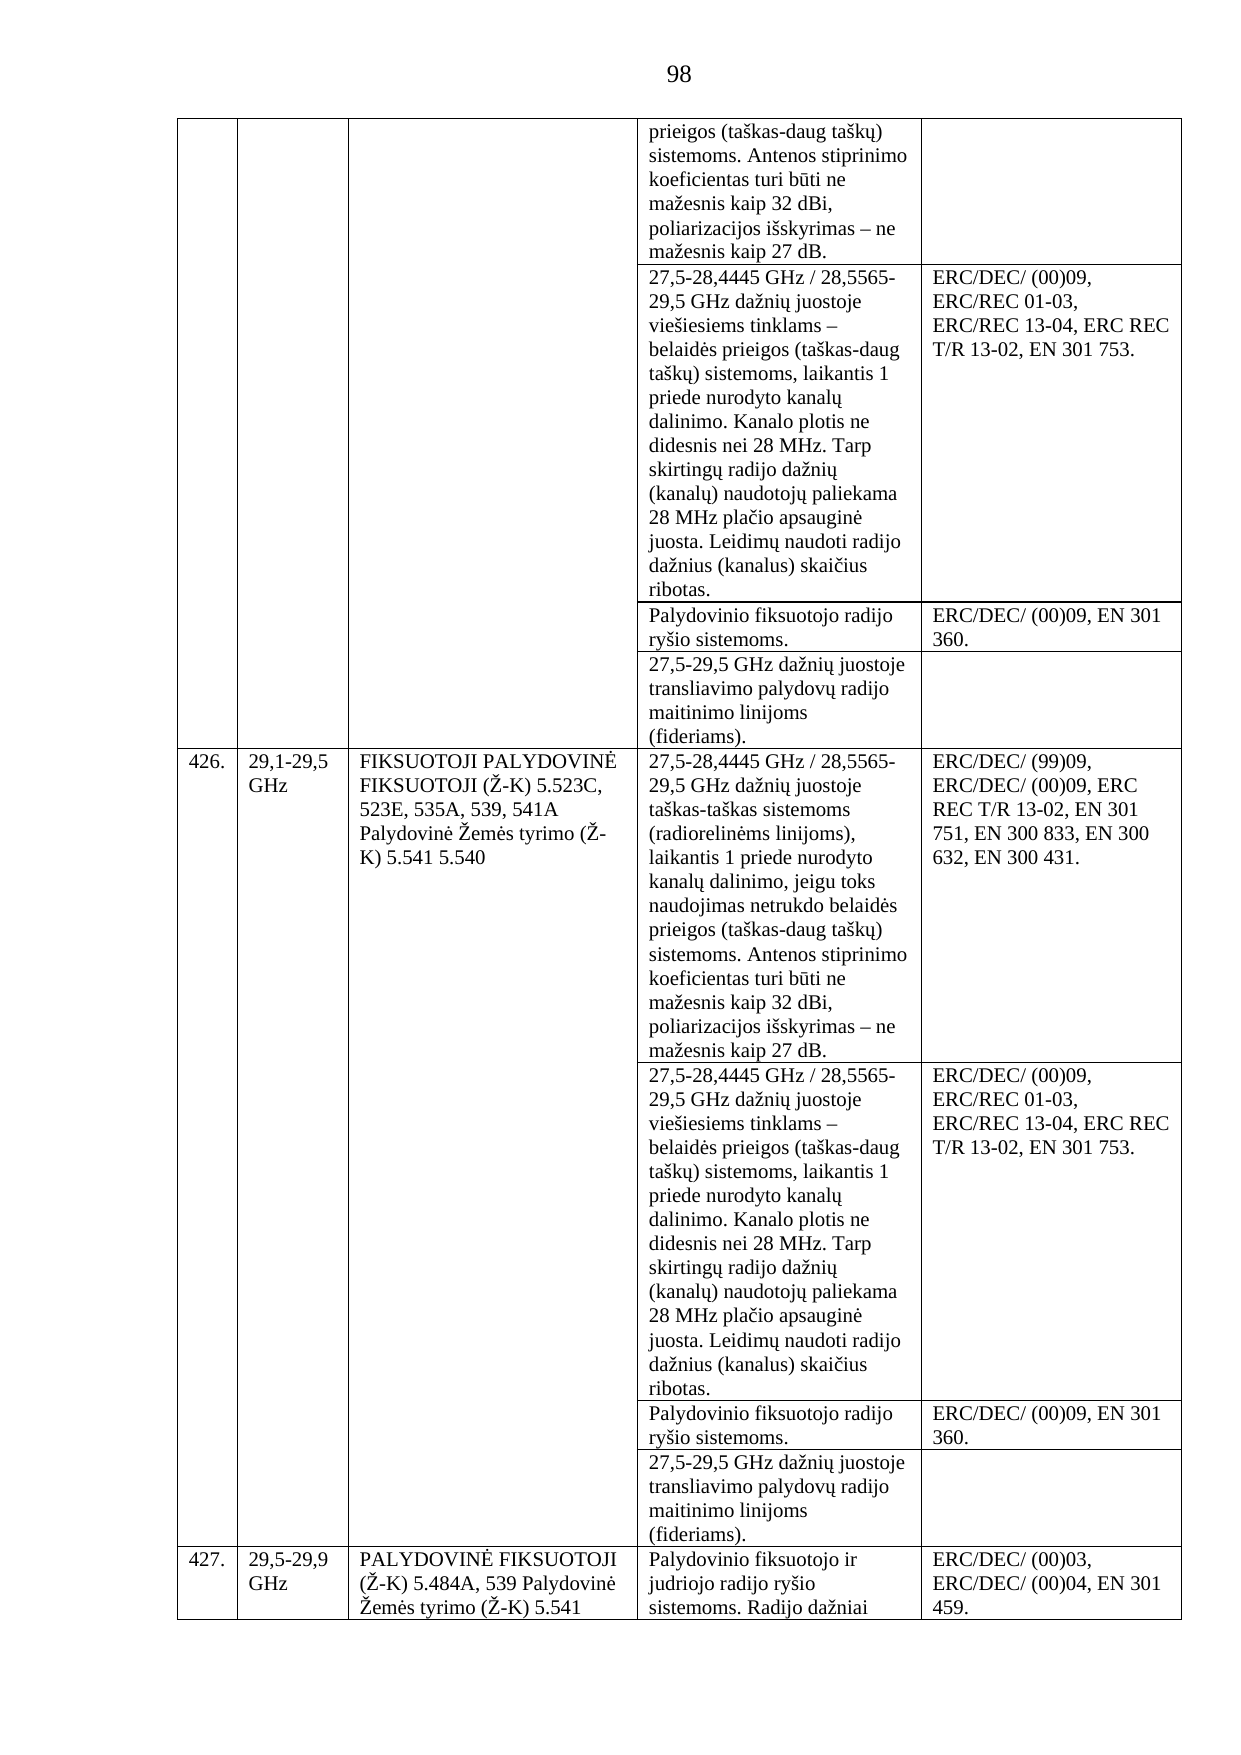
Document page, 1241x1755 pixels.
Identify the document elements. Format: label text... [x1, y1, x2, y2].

table_cell ERC/DEC/ (00)09, EN 301 360. [922, 603, 1181, 651]
table_cell [238, 119, 348, 748]
table_cell 29,5-29,9 GHz [238, 1547, 348, 1619]
table_cell 27,5-29,5 GHz dažnių juostoje transliavimo palydovų radijo maitinimo linijoms (fideriams). [638, 652, 921, 748]
table_cell [922, 652, 1181, 748]
table_cell ERC/DEC/ (00)03, ERC/DEC/ (00)04, EN 301 459. [922, 1547, 1181, 1619]
table_cell prieigos (taškas-daug taškų) sistemoms. Antenos stiprinimo koeficientas turi būti ne mažesnis kaip 32 dBi, poliarizacijos išskyrimas – ne mažesnis kaip 27 dB. [638, 119, 921, 263]
table_cell [922, 119, 1181, 263]
table_cell ERC/DEC/ (00)09, ERC/REC 01-03, ERC/REC 13-04, ERC REC T/R 13-02, EN 301 753. [922, 1063, 1181, 1400]
table_cell [178, 119, 237, 748]
table_cell ERC/DEC/ (99)09, ERC/DEC/ (00)09, ERC REC T/R 13-02, EN 301 751, EN 300 833, EN 300 632, EN 300 431. [922, 749, 1181, 1062]
table_cell Palydovinio fiksuotojo ir judriojo radijo ryšio sistemoms. Radijo dažniai [638, 1547, 921, 1619]
table_cell Palydovinio fiksuotojo radijo ryšio sistemoms. [638, 1401, 921, 1449]
table_cell [922, 1450, 1181, 1546]
table_cell 427. [178, 1547, 237, 1619]
table_cell 27,5-28,4445 GHz / 28,5565-29,5 GHz dažnių juostoje taškas-taškas sistemoms (radiorelinėms linijoms), laikantis 1 priede nurodyto kanalų dalinimo, jeigu toks naudojimas netrukdo belaidės prieigos (taškas-daug taškų) sistemoms. Antenos stiprinimo koeficientas turi būti ne mažesnis kaip 32 dBi, poliarizacijos išskyrimas – ne mažesnis kaip 27 dB. [638, 749, 921, 1062]
table_cell 29,1-29,5 GHz [238, 749, 348, 1546]
table_cell 27,5-29,5 GHz dažnių juostoje transliavimo palydovų radijo maitinimo linijoms (fideriams). [638, 1450, 921, 1546]
table_cell 27,5-28,4445 GHz / 28,5565-29,5 GHz dažnių juostoje viešiesiems tinklams – belaidės prieigos (taškas-daug taškų) sistemoms, laikantis 1 priede nurodyto kanalų dalinimo. Kanalo plotis ne didesnis nei 28 MHz. Tarp skirtingų radijo dažnių (kanalų) naudotojų paliekama 28 MHz plačio apsauginė juosta. Leidimų naudoti radijo dažnius (kanalus) skaičius ribotas. [638, 1063, 921, 1400]
table_cell FIKSUOTOJI PALYDOVINĖ FIKSUOTOJI (Ž-K) 5.523C, 523E, 535A, 539, 541A Palydovinė Žemės tyrimo (Ž-K) 5.541 5.540 [349, 749, 637, 1546]
table_cell Palydovinio fiksuotojo radijo ryšio sistemoms. [638, 603, 921, 651]
table_cell 426. [178, 749, 237, 1546]
table_cell [349, 119, 637, 748]
table_cell 27,5-28,4445 GHz / 28,5565-29,5 GHz dažnių juostoje viešiesiems tinklams – belaidės prieigos (taškas-daug taškų) sistemoms, laikantis 1 priede nurodyto kanalų dalinimo. Kanalo plotis ne didesnis nei 28 MHz. Tarp skirtingų radijo dažnių (kanalų) naudotojų paliekama 28 MHz plačio apsauginė juosta. Leidimų naudoti radijo dažnius (kanalus) skaičius ribotas. [638, 265, 921, 601]
table_cell PALYDOVINĖ FIKSUOTOJI (Ž-K) 5.484A, 539 Palydovinė Žemės tyrimo (Ž-K) 5.541 [349, 1547, 637, 1619]
table_cell ERC/DEC/ (00)09, ERC/REC 01-03, ERC/REC 13-04, ERC REC T/R 13-02, EN 301 753. [922, 265, 1181, 601]
table_cell ERC/DEC/ (00)09, EN 301 360. [922, 1401, 1181, 1449]
